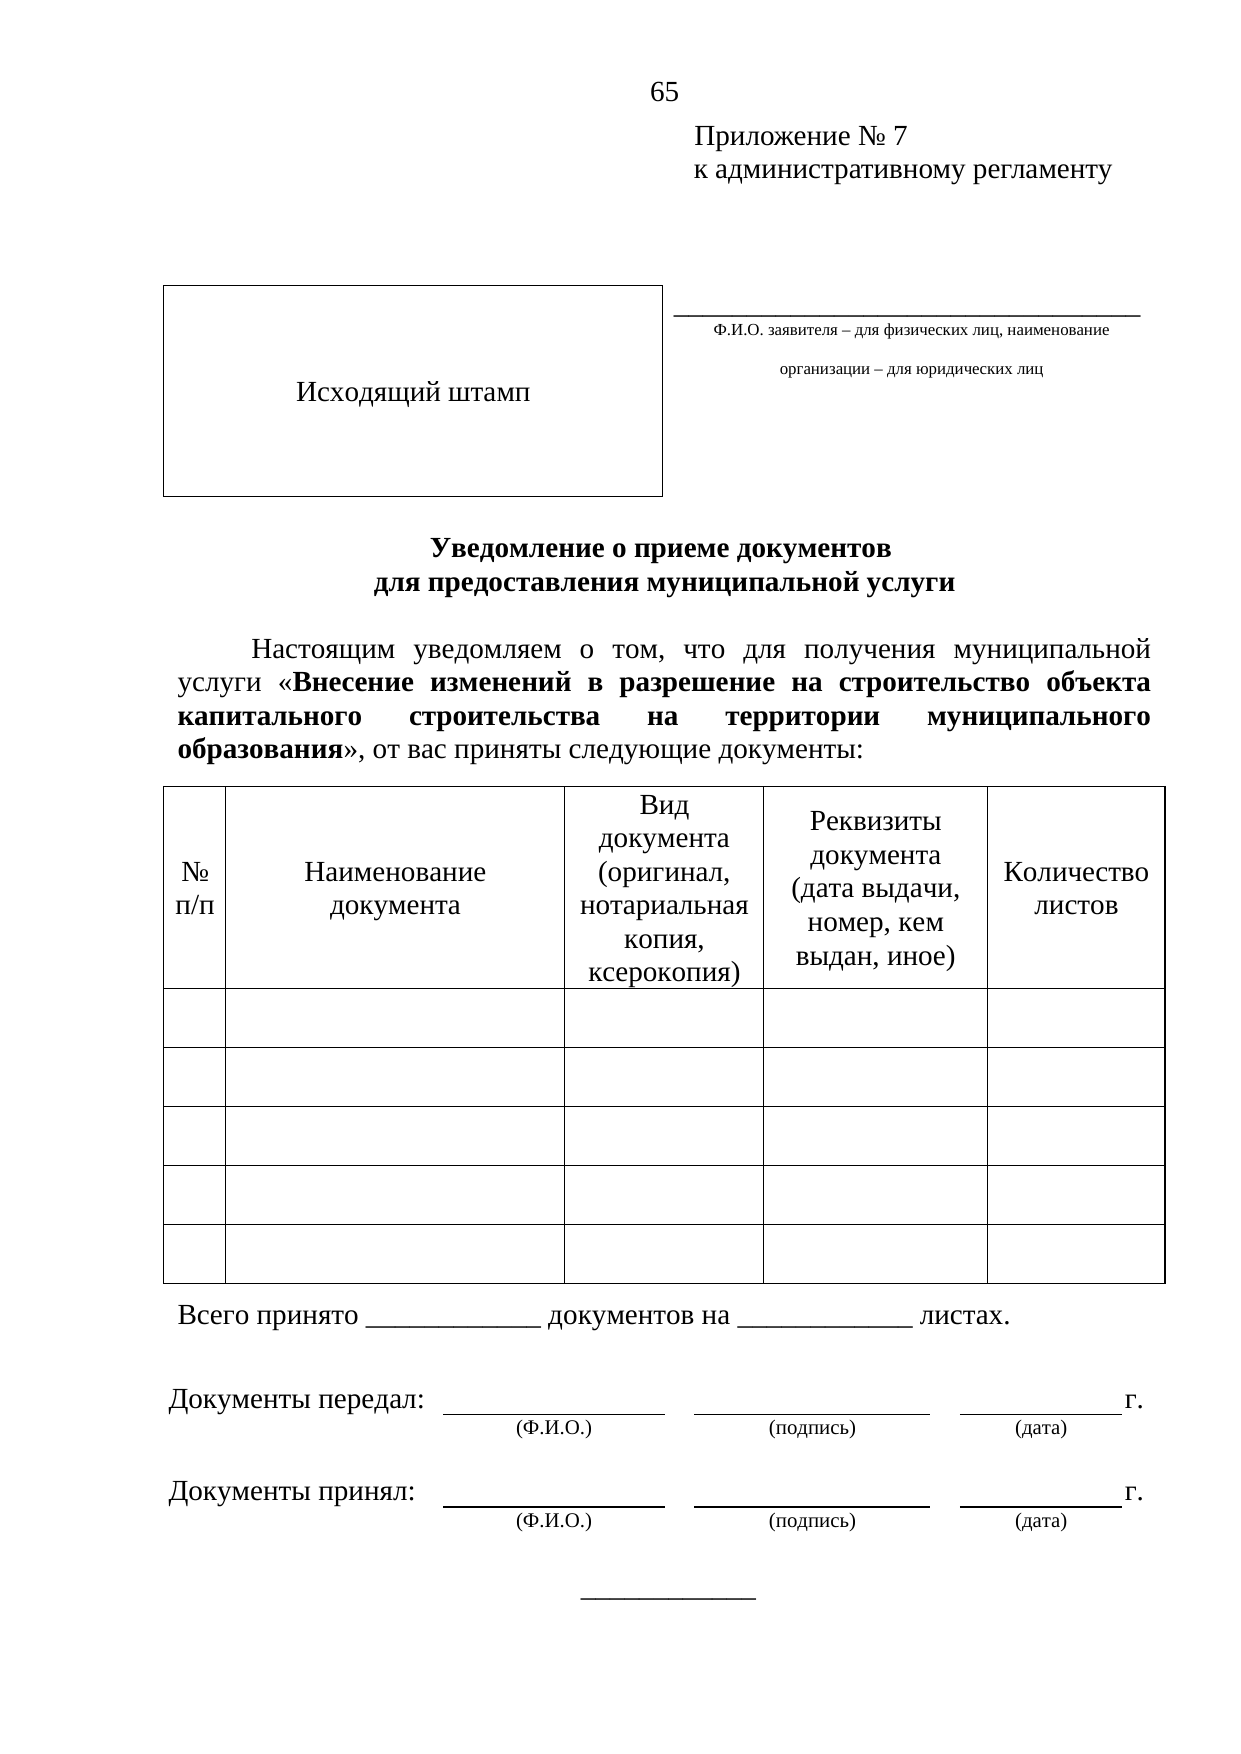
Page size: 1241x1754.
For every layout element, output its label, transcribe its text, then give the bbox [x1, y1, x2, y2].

table_cell [226, 1048, 564, 1106]
table_header [960, 1473, 1122, 1506]
table_header [443, 1381, 664, 1414]
text ____________ [177, 1569, 1152, 1603]
table_cell [988, 1048, 1164, 1106]
table_cell [1122, 1414, 1152, 1439]
table_header ________________________________ Ф.И.О. заявителя – для физических лиц, наименование организации – для юридических лиц [663, 285, 1161, 496]
table_cell [988, 1166, 1164, 1224]
table_header г. [1122, 1381, 1152, 1414]
table_cell (подпись) [694, 1508, 930, 1532]
table_header Исходящий штамп [164, 286, 662, 496]
table_header Документы принял: [166, 1473, 443, 1506]
table_header Реквизиты документа (дата выдачи, номер, кем выдан, иное) [764, 787, 987, 988]
table_cell [164, 1225, 225, 1283]
table_cell [565, 1166, 763, 1224]
text Уведомление о приеме документов [177, 530, 1152, 564]
table_cell [226, 1107, 564, 1165]
table_cell [166, 1414, 443, 1439]
table_cell [164, 989, 225, 1047]
table_cell [764, 989, 987, 1047]
table_header Количество листов [988, 787, 1164, 988]
table_cell [988, 1225, 1164, 1283]
table_cell [565, 989, 763, 1047]
table_cell (дата) [960, 1508, 1122, 1532]
table_header Документы передал: [166, 1381, 443, 1414]
table_cell [226, 1225, 564, 1283]
text для предоставления муниципальной услуги [177, 564, 1152, 597]
table_cell (Ф.И.О.) [443, 1415, 664, 1439]
table_header [694, 1473, 930, 1506]
table_cell [764, 1225, 987, 1283]
table_header [665, 1381, 694, 1414]
table_header Вид документа (оригинал, нотариальная копия, ксерокопия) [565, 787, 763, 988]
table_cell [930, 1414, 960, 1439]
table_header [694, 1381, 930, 1414]
table_cell [565, 1048, 763, 1106]
table_header [930, 1473, 960, 1506]
table_header г. [1122, 1473, 1152, 1506]
table_cell (дата) [960, 1415, 1122, 1439]
table_cell [565, 1225, 763, 1283]
table_header [665, 1473, 694, 1506]
table_cell (подпись) [694, 1415, 930, 1439]
table_cell [665, 1506, 694, 1532]
table_cell [226, 989, 564, 1047]
table_cell [1122, 1506, 1152, 1532]
table_cell [164, 1048, 225, 1106]
table_cell [226, 1166, 564, 1224]
table_cell [764, 1107, 987, 1165]
table_header Наименование документа [226, 787, 564, 988]
table_cell [764, 1166, 987, 1224]
text Приложение № 7 [694, 118, 1152, 152]
table_cell [164, 1166, 225, 1224]
text Всего принято ____________ документов на ____________ листах. [177, 1297, 1152, 1330]
table_header № п/п [164, 787, 225, 988]
table_cell [930, 1506, 960, 1532]
table_cell [166, 1506, 443, 1532]
table_cell [988, 1107, 1164, 1165]
subtitle к административному регламенту [693, 152, 1152, 185]
table_cell [764, 1048, 987, 1106]
table_cell (Ф.И.О.) [443, 1508, 664, 1532]
table_cell [164, 1107, 225, 1165]
table_cell [565, 1107, 763, 1165]
table_cell [988, 989, 1164, 1047]
text Настоящим уведомляем о том, что для получения муниципальной услуги «Внесение изменений в разрешение на строительство объекта капитального строительства на территории муниципального образования», от вас приняты следующие документы: [177, 631, 1152, 765]
table_header [960, 1381, 1122, 1414]
table_header [930, 1381, 960, 1414]
table_header [443, 1473, 664, 1506]
table_cell [665, 1414, 694, 1439]
